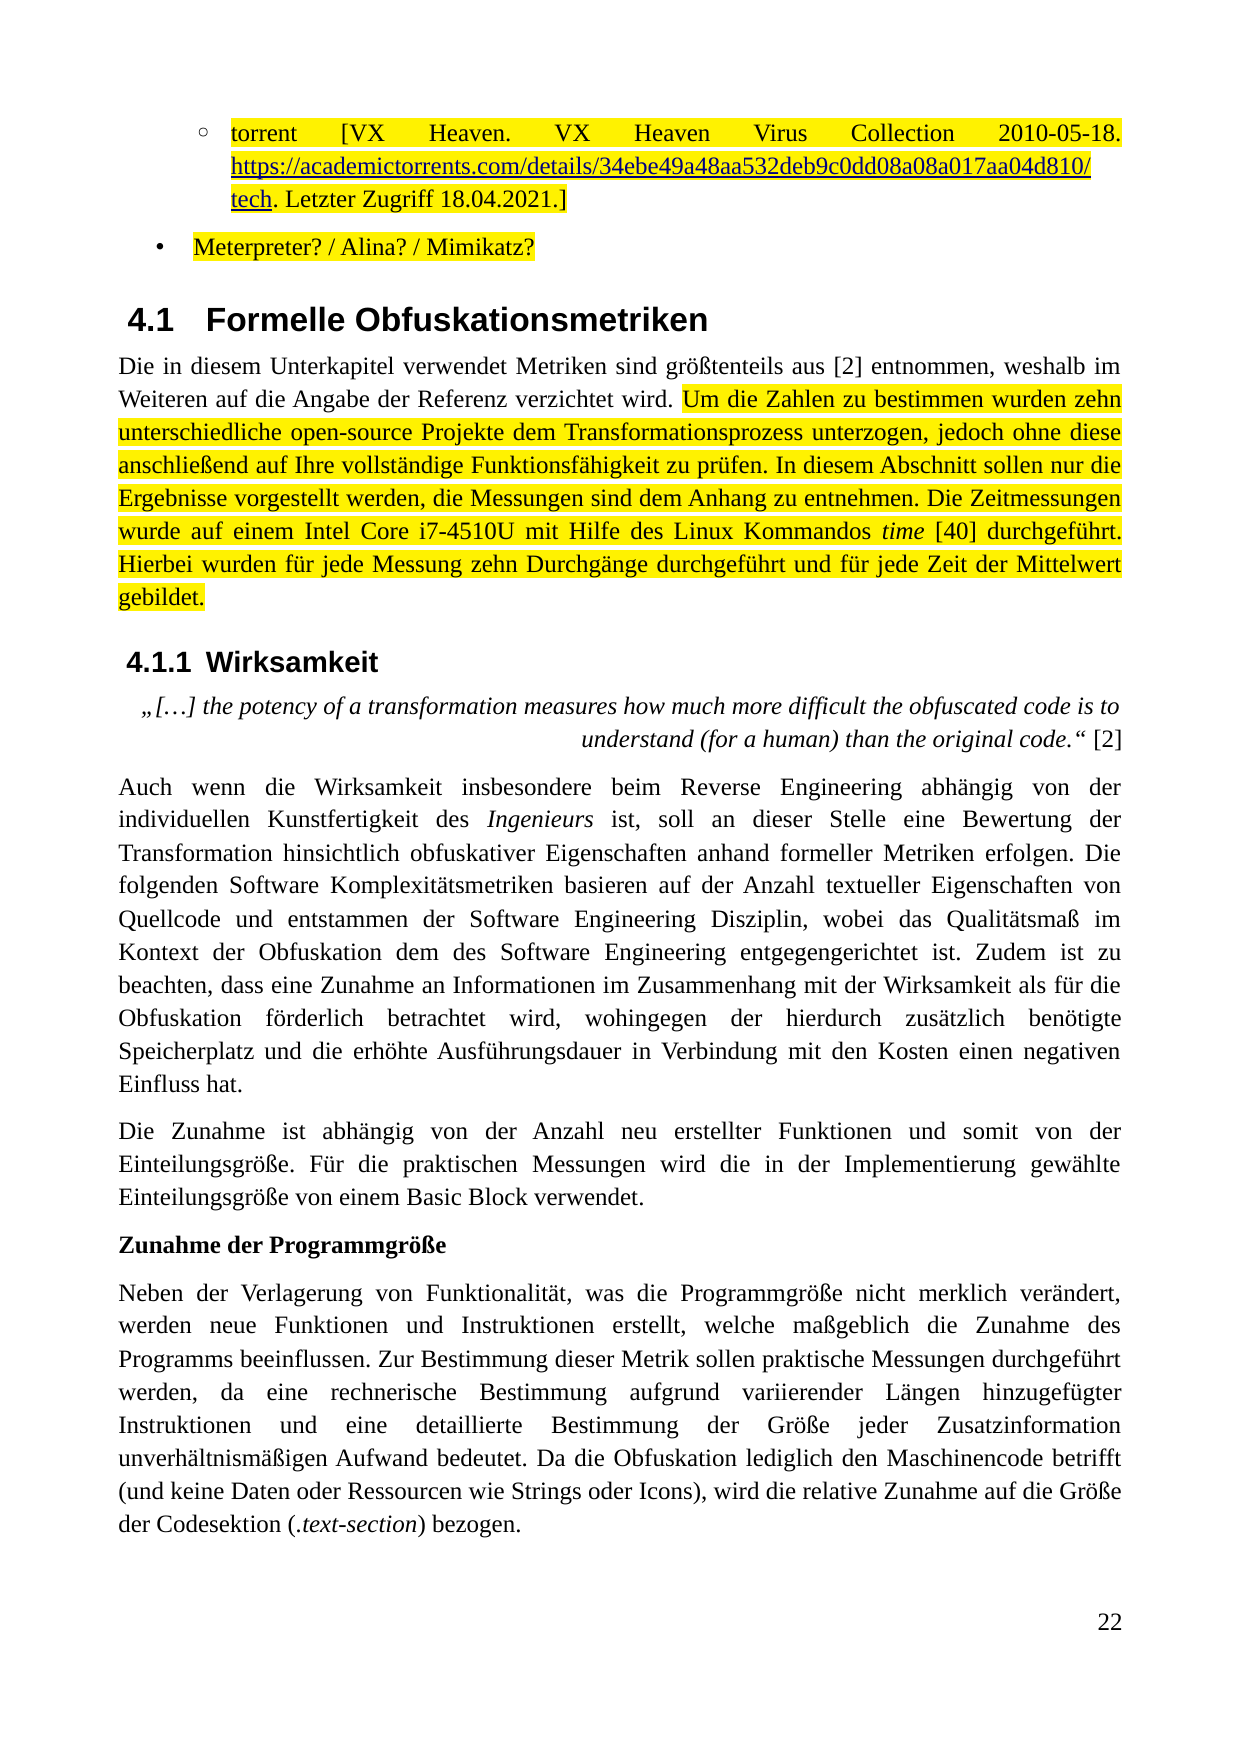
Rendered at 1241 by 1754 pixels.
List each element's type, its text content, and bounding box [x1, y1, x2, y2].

text Zunahme der Programmgröße [118, 1230, 1122, 1259]
text „[…] the potency of a transformation measures how much more difficult the obfuscated code is to understand (for a human) than the original code.“ [2] [118, 691, 1122, 753]
text Die Zunahme ist abhängig von der Anzahl neu erstellter Funktionen und somit von der Einteilungsgröße. Für die praktischen Messungen wird die in der Implementierung gewählte Einteilungsgröße von einem Basic Block verwendet. [118, 1116, 1122, 1211]
subtitle Formelle Obfuskationsmetriken [118, 300, 1122, 339]
list Meterpreter? / Alina? / Mimikatz? [156, 232, 1122, 261]
list torrent [VX Heaven. VX Heaven Virus Collection 2010-05-18. https://academictorrents.com/details/34ebe49a48aa532deb9c0dd08a08a017aa04d810/tech. Letzter Zugriff 18.04.2021.] [193, 118, 1122, 213]
subtitle Wirksamkeit [118, 645, 1122, 678]
text Die in diesem Unterkapitel verwendet Metriken sind größtenteils aus [2] entnommen, weshalb im Weiteren auf die Angabe der Referenz verzichtet wird. Um die Zahlen zu bestimmen wurden zehn unterschiedliche open-source Projekte dem Transformationsprozess unterzogen, jedoch ohne diese anschließend auf Ihre vollständige Funktionsfähigkeit zu prüfen. In diesem Abschnitt sollen nur die Ergebnisse vorgestellt werden, die Messungen sind dem Anhang zu entnehmen. Die Zeitmessungen wurde auf einem Intel Core i7-4510U mit Hilfe des Linux Kommandos time [40] durchgeführt. Hierbei wurden für jede Messung zehn Durchgänge durchgeführt und für jede Zeit der Mittelwert gebildet. [118, 351, 1122, 611]
text Neben der Verlagerung von Funktionalität, was die Programmgröße nicht merklich verändert, werden neue Funktionen und Instruktionen erstellt, welche maßgeblich die Zunahme des Programms beeinflussen. Zur Bestimmung dieser Metrik sollen praktische Messungen durchgeführt werden, da eine rechnerische Bestimmung aufgrund variierender Längen hinzugefügter Instruktionen und eine detaillierte Bestimmung der Größe jeder Zusatzinformation unverhältnismäßigen Aufwand bedeutet. Da die Obfuskation lediglich den Maschinencode betrifft (und keine Daten oder Ressourcen wie Strings oder Icons), wird die relative Zunahme auf die Größe der Codesektion (.text-section) bezogen. [118, 1278, 1122, 1537]
text Auch wenn die Wirksamkeit insbesondere beim Reverse Engineering abhängig von der individuellen Kunstfertigkeit des Ingenieurs ist, soll an dieser Stelle eine Bewertung der Transformation hinsichtlich obfuskativer Eigenschaften anhand formeller Metriken erfolgen. Die folgenden Software Komplexitätsmetriken basieren auf der Anzahl textueller Eigenschaften von Quellcode und entstammen der Software Engineering Disziplin, wobei das Qualitätsmaß im Kontext der Obfuskation dem des Software Engineering entgegengerichtet ist. Zudem ist zu beachten, dass eine Zunahme an Informationen im Zusammenhang mit der Wirksamkeit als für die Obfuskation förderlich betrachtet wird, wohingegen der hierdurch zusätzlich benötigte Speicherplatz und die erhöhte Ausführungsdauer in Verbindung mit den Kosten einen negativen Einfluss hat. [118, 772, 1122, 1097]
